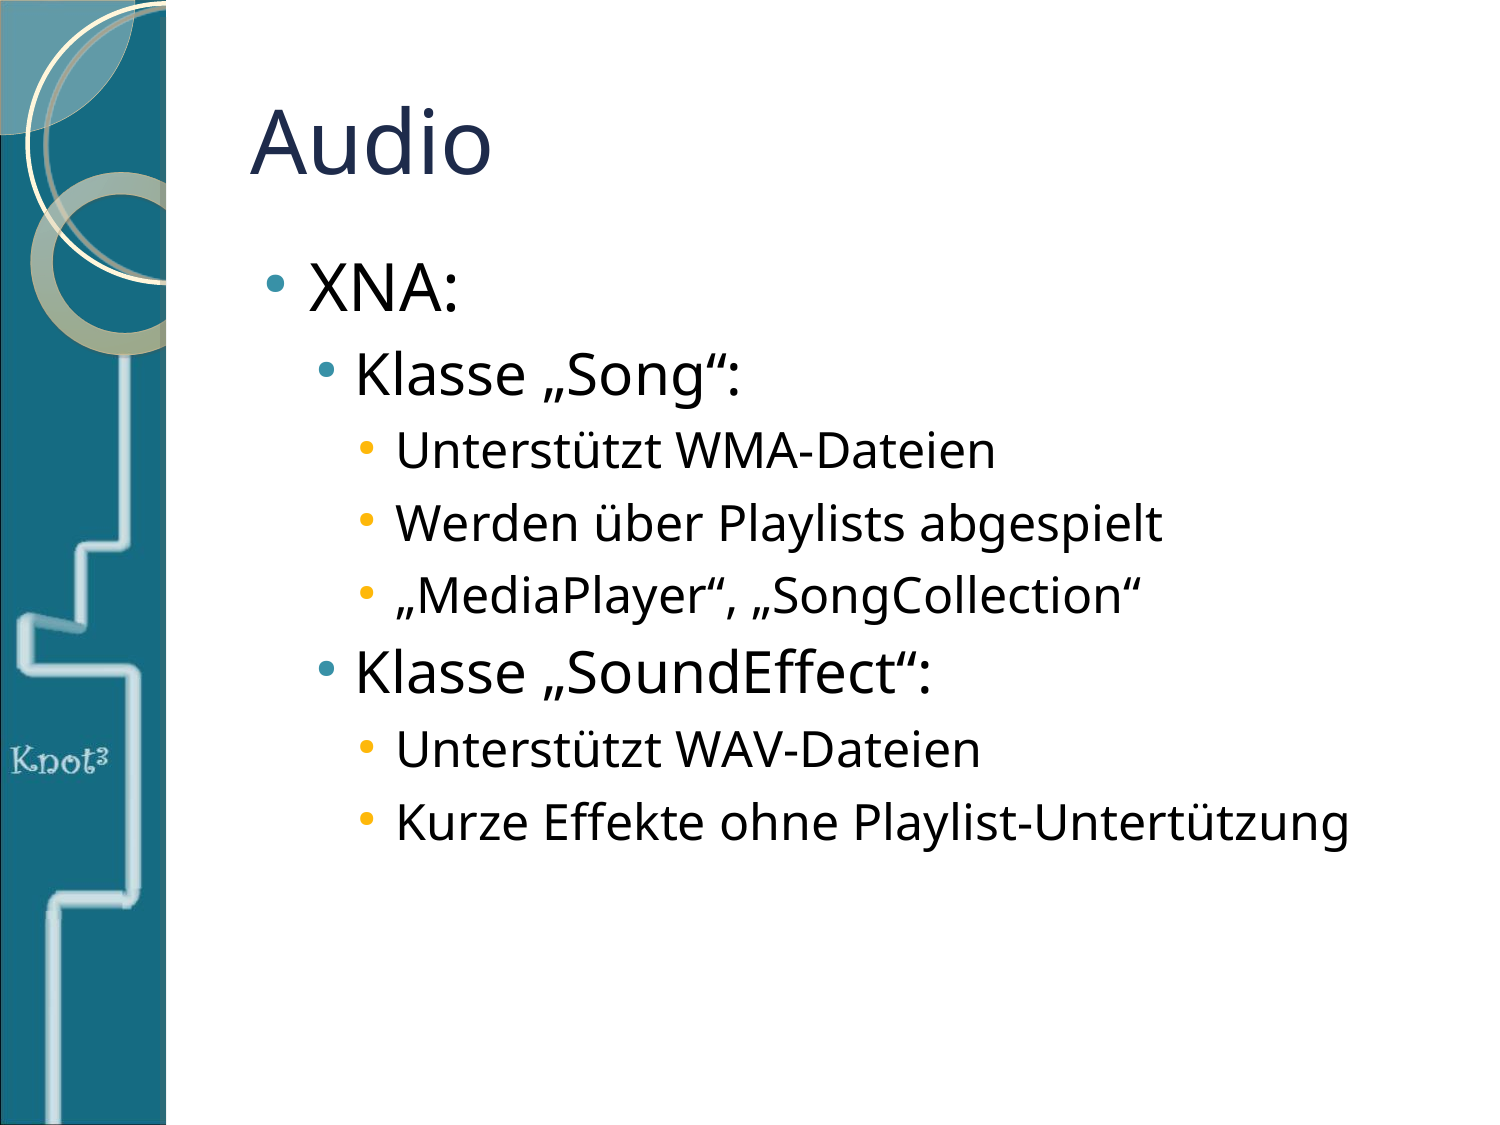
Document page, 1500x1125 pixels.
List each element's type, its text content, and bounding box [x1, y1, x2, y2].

list XNA: Klasse „Song“: Unterstützt WMA-Dateien Werden über Playlists abgespielt „MediaPlayer“, „SongCollection“ Klasse „SoundEffect“: Unterstützt WAV-Dateien Kurze Effekte ohne Playlist-Untertützung [235, 237, 1466, 906]
picture [136, 0, 166, 4]
title Audio [235, 23, 1466, 237]
picture [0, 11, 166, 1125]
